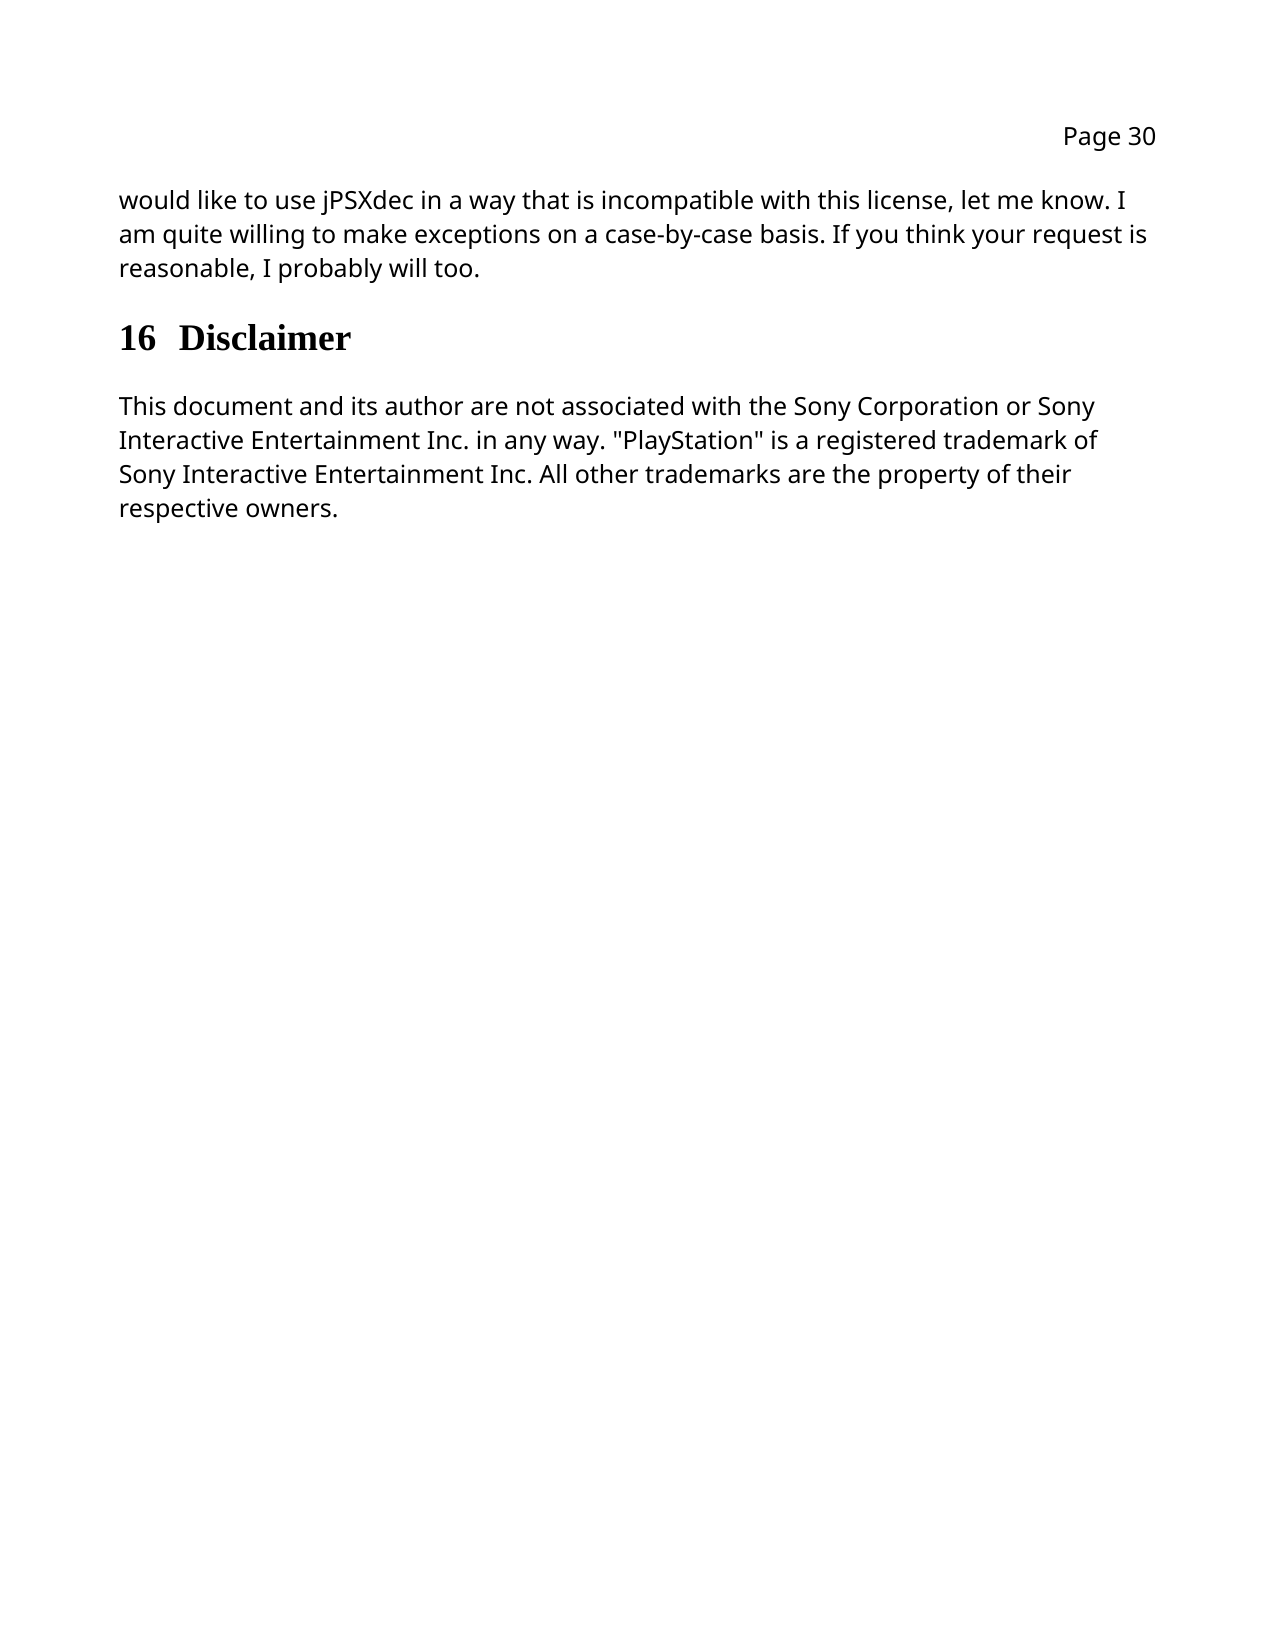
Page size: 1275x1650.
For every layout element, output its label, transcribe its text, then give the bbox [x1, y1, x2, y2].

subtitle Disclaimer [118, 316, 1156, 359]
text would like to use jPSXdec in a way that is incompatible with this license, let me know. I am quite willing to make exceptions on a case-by-case basis. If you think your request is reasonable, I probably will too. [118, 183, 1156, 285]
text This document and its author are not associated with the Sony Corporation or Sony Interactive Entertainment Inc. in any way. "PlayStation" is a registered trademark of Sony Interactive Entertainment Inc. All other trademarks are the property of their respective owners. [118, 388, 1156, 525]
